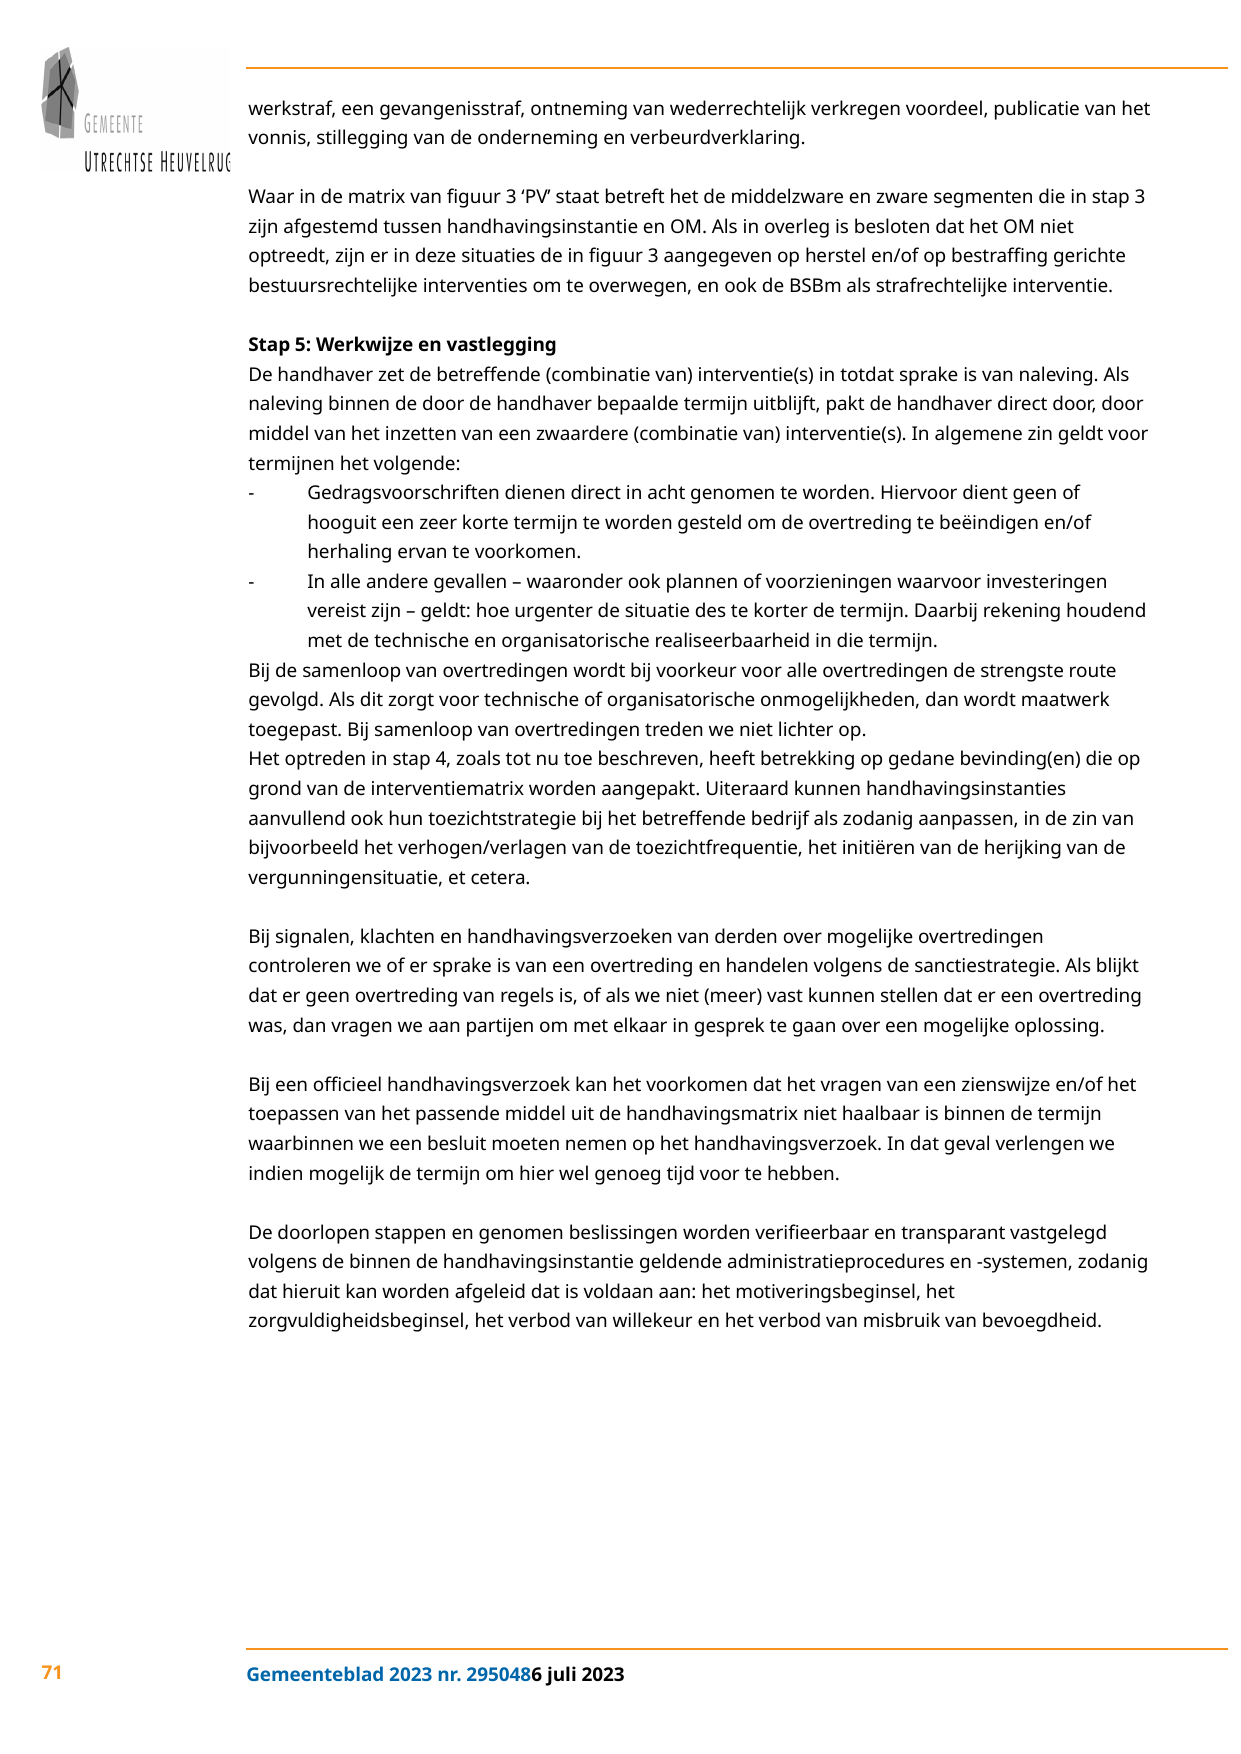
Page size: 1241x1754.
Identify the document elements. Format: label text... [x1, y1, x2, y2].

text De handhaver zet de betreffende (combinatie van) interventie(s) in totdat sprake is van naleving. Als naleving binnen de door de handhaver bepaalde termijn uitblijft, pakt de handhaver direct door, door middel van het inzetten van een zwaardere (combinatie van) interventie(s). In algemene zin geldt voor termijnen het volgende: [248, 361, 1152, 476]
text Bij een officieel handhavingsverzoek kan het voorkomen dat het vragen van een zienswijze en/of het toepassen van het passende middel uit de handhavingsmatrix niet haalbaar is binnen de termijn waarbinnen we een besluit moeten nemen op het handhavingsverzoek. In dat geval verlengen we indien mogelijk de termijn om hier wel genoeg tijd voor te hebben. [248, 1071, 1152, 1186]
list In alle andere gevallen – waaronder ook plannen of voorzieningen waarvoor investeringen vereist zijn – geldt: hoe urgenter de situatie des te korter de termijn. Daarbij rekening houdend met de technische en organisatorische realiseerbaarheid in die termijn. [248, 568, 1152, 653]
list Gedragsvoorschriften dienen direct in acht genomen te worden. Hiervoor dient geen of hooguit een zeer korte termijn te worden gesteld om de overtreding te beëindigen en/of herhaling ervan te voorkomen. [248, 479, 1152, 564]
picture [41, 47, 231, 172]
text Stap 5: Werkwijze en vastlegging [248, 331, 1152, 357]
text werkstraf, een gevangenisstraf, ontneming van wederrechtelijk verkregen voordeel, publicatie van het vonnis, stillegging van de onderneming en verbeurdverklaring. [248, 95, 1152, 150]
text Bij signalen, klachten en handhavingsverzoeken van derden over mogelijke overtredingen controleren we of er sprake is van een overtreding en handelen volgens de sanctiestrategie. Als blijkt dat er geen overtreding van regels is, of als we niet (meer) vast kunnen stellen dat er een overtreding was, dan vragen we aan partijen om met elkaar in gesprek te gaan over een mogelijke oplossing. [248, 923, 1152, 1038]
text De doorlopen stappen en genomen beslissingen worden verifieerbaar en transparant vastgelegd volgens de binnen de handhavingsinstantie geldende administratieprocedures en -systemen, zodanig dat hieruit kan worden afgeleid dat is voldaan aan: het motiveringsbeginsel, het zorgvuldigheidsbeginsel, het verbod van willekeur en het verbod van misbruik van bevoegdheid. [248, 1219, 1152, 1333]
text Bij de samenloop van overtredingen wordt bij voorkeur voor alle overtredingen de strengste route gevolgd. Als dit zorgt voor technische of organisatorische onmogelijkheden, dan wordt maatwerk toegepast. Bij samenloop van overtredingen treden we niet lichter op. [248, 657, 1152, 742]
text Het optreden in stap 4, zoals tot nu toe beschreven, heeft betrekking op gedane bevinding(en) die op grond van de interventiematrix worden aangepakt. Uiteraard kunnen handhavingsinstanties aanvullend ook hun toezichtstrategie bij het betreffende bedrijf als zodanig aanpassen, in de zin van bijvoorbeeld het verhogen/verlagen van de toezichtfrequentie, het initiëren van de herijking van de vergunningensituatie, et cetera. [248, 746, 1152, 890]
text Waar in de matrix van figuur 3 ‘PV’ staat betreft het de middelzware en zware segmenten die in stap 3 zijn afgestemd tussen handhavingsinstantie en OM. Als in overleg is besloten dat het OM niet optreedt, zijn er in deze situaties de in figuur 3 aangegeven op herstel en/of op bestraffing gerichte bestuursrechtelijke interventies om te overwegen, en ook de BSBm als strafrechtelijke interventie. [248, 183, 1152, 298]
